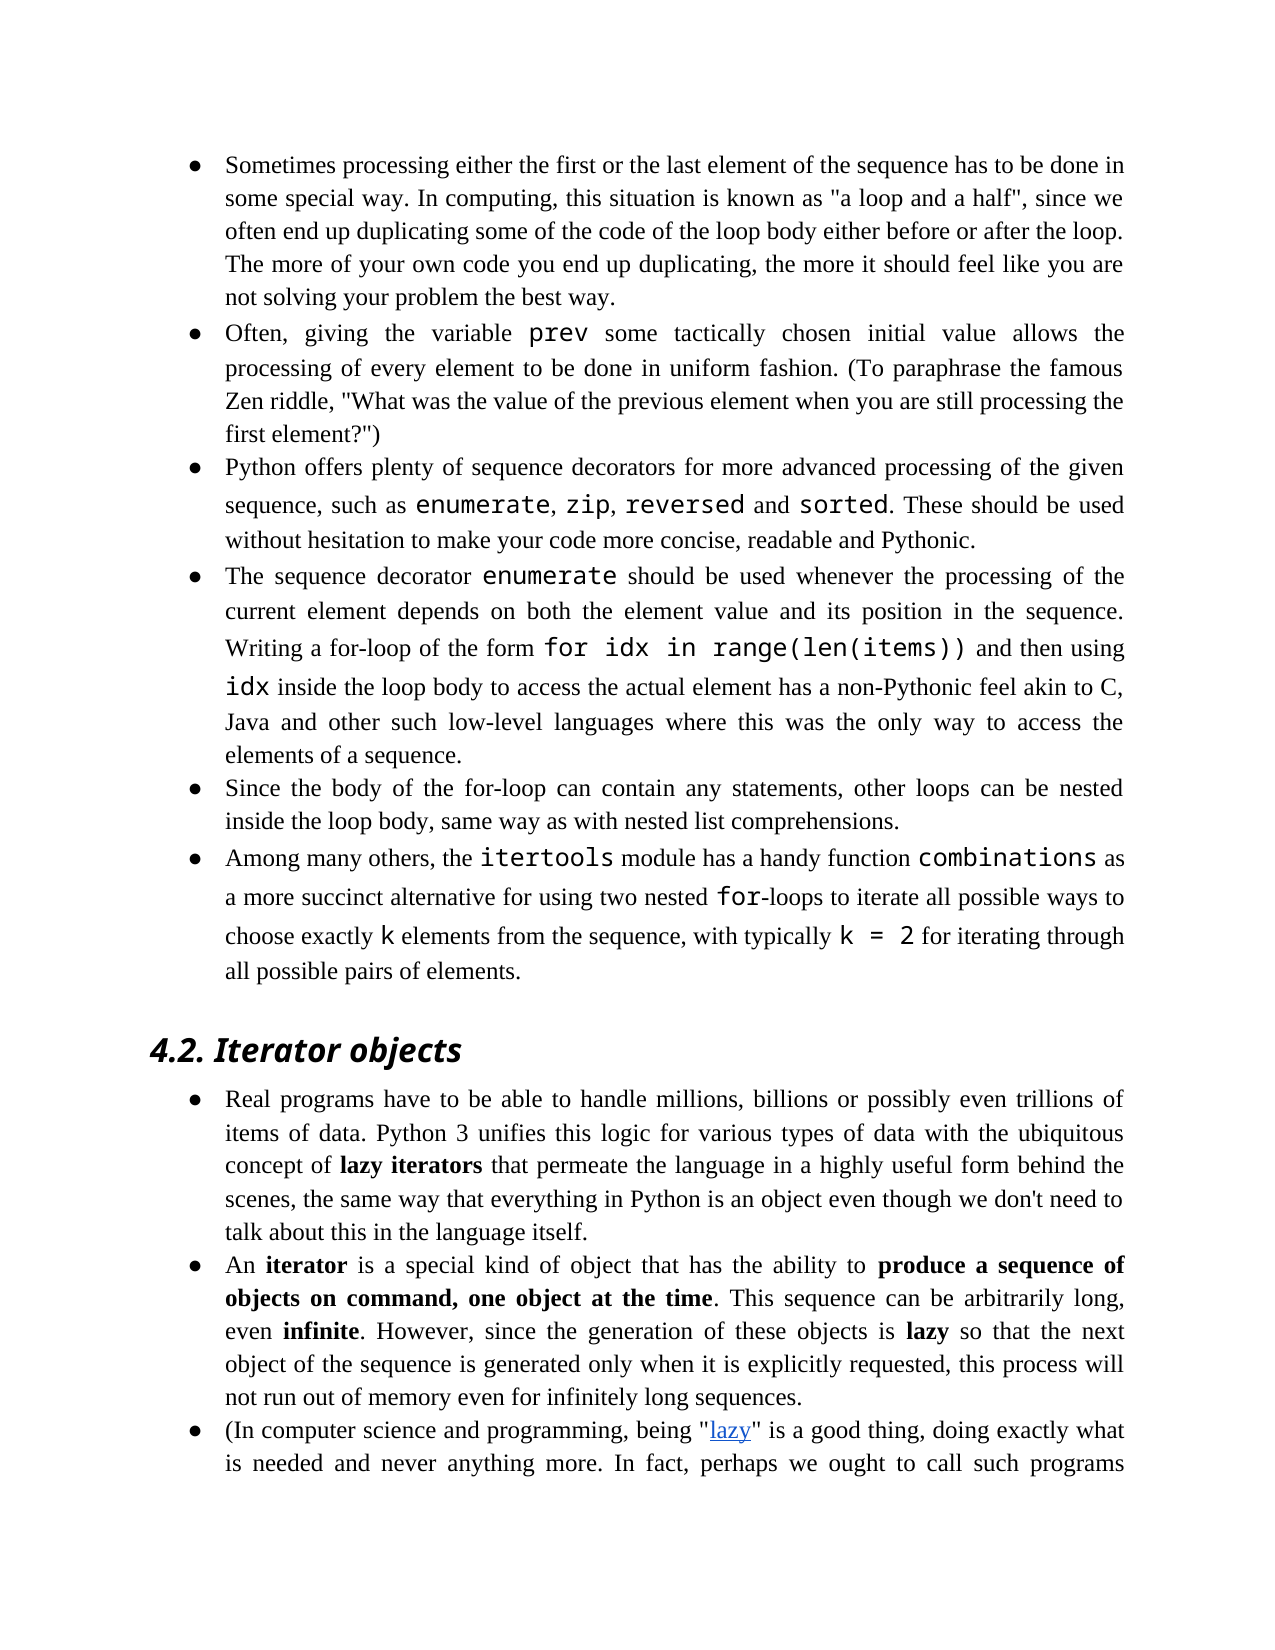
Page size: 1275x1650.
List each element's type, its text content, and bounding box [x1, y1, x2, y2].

list Among many others, the itertools module has a handy function combinations as a more succinct alternative for using two nested for-loops to iterate all possible ways to choose exactly k elements from the sequence, with typically k = 2 for iterating through all possible pairs of elements. [187, 839, 1125, 985]
list An iterator is a special kind of object that has the ability to produce a sequence of objects on command, one object at the time. This sequence can be arbitrarily long, even infinite. However, since the generation of these objects is lazy so that the next object of the sequence is generated only when it is explicitly requested, this process will not run out of memory even for infinitely long sequences. [187, 1250, 1125, 1411]
list Since the body of the for-loop can contain any statements, other loops can be nested inside the loop body, same way as with nested list comprehensions. [187, 773, 1125, 835]
list The sequence decorator enumerate should be used whenever the processing of the current element depends on both the element value and its position in the sequence. Writing a for-loop of the form for idx in range(len(items)) and then using idx inside the loop body to access the actual element has a non-Pythonic feel akin to C, Java and other such low-level languages where this was the only way to access the elements of a sequence. [187, 558, 1125, 769]
list Python offers plenty of sequence decorators for more advanced processing of the given sequence, such as enumerate, zip, reversed and sorted. These should be used without hesitation to make your code more concise, readable and Pythonic. [187, 452, 1125, 553]
list (In computer science and programming, being "lazy" is a good thing, doing exactly what is needed and never anything more. In fact, perhaps we ought to call such programs [187, 1415, 1125, 1477]
list Sometimes processing either the first or the last element of the sequence has to be done in some special way. In computing, this situation is known as "a loop and a half", since we often end up duplicating some of the code of the loop body either before or after the loop. The more of your own code you end up duplicating, the more it should feel like you are not solving your problem the best way. [187, 150, 1125, 311]
list Real programs have to be able to handle millions, billions or possibly even trillions of items of data. Python 3 unifies this logic for various types of data with the ubiquitous concept of lazy iterators that permeate the language in a highly useful form behind the scenes, the same way that everything in Python is an object even though we don't need to talk about this in the language itself. [187, 1084, 1125, 1245]
subtitle 4.2. Iterator objects [150, 1027, 1125, 1072]
list Often, giving the variable prev some tactically chosen initial value allows the processing of every element to be done in uniform fashion. (To paraphrase the famous Zen riddle, "What was the value of the previous element when you are still processing the first element?") [187, 315, 1125, 448]
